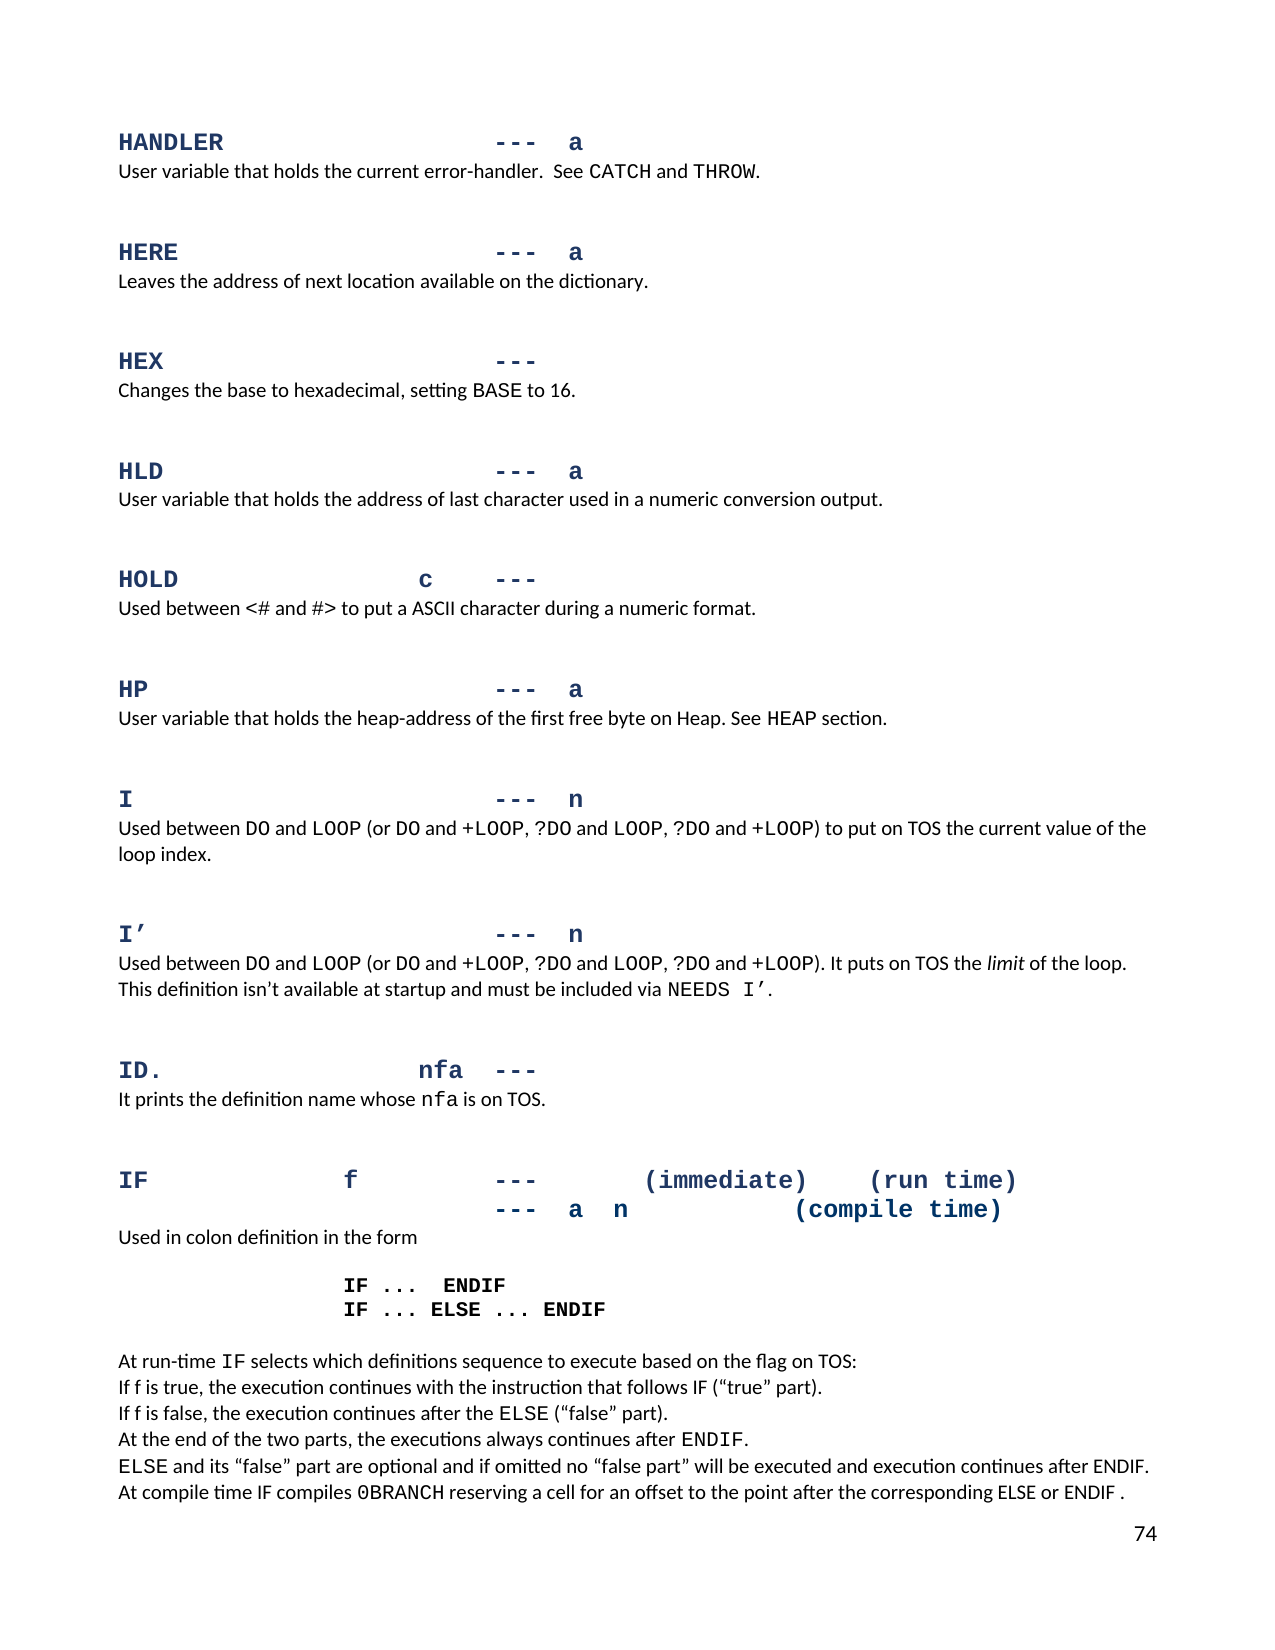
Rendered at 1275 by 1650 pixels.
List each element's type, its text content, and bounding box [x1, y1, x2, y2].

text User variable that holds the heap-address of the first free byte on Heap. See HEAP section. [118, 705, 1157, 732]
text If f is false, the execution continues after the ELSE (“false” part). [118, 1400, 1157, 1426]
text ELSE and its “false” part are optional and if omitted no “false part” will be executed and execution continues after ENDIF. [118, 1453, 1157, 1479]
subtitle HOLD c --- [118, 567, 1157, 595]
text It prints the definition name whose nfa is on TOS. [118, 1086, 1157, 1113]
text At compile time IF compiles 0BRANCH reserving a cell for an offset to the point after the corresponding ELSE or ENDIF . [118, 1479, 1157, 1506]
text User variable that holds the current error-handler. See CATCH and THROW. [118, 158, 1157, 185]
subtitle HEX --- [118, 348, 1157, 377]
text --- a n (compile time) [118, 1196, 1157, 1224]
text Used between DO and LOOP (or DO and +LOOP, ?DO and LOOP, ?DO and +LOOP). It puts on TOS the limit of the loop. This definition isn’t available at startup and must be included via NEEDS I’. [118, 950, 1157, 1003]
text At the end of the two parts, the executions always continues after ENDIF. [118, 1426, 1157, 1453]
subtitle I --- n [118, 787, 1157, 815]
text Used between DO and LOOP (or DO and +LOOP, ?DO and LOOP, ?DO and +LOOP) to put on TOS the current value of the loop index. [118, 815, 1157, 867]
subtitle HLD --- a [118, 458, 1157, 487]
subtitle ID. nfa --- [118, 1058, 1157, 1086]
text Used between <# and #> to put a ASCII character during a numeric format. [118, 595, 1157, 622]
subtitle HERE --- a [118, 240, 1157, 268]
text Used in colon definition in the form [118, 1224, 1157, 1250]
subtitle HANDLER --- a [118, 130, 1157, 158]
text IF ... ELSE ... ENDIF [118, 1299, 1157, 1323]
subtitle I’ --- n [118, 922, 1157, 950]
text Changes the base to hexadecimal, setting BASE to 16. [118, 377, 1157, 403]
text Leaves the address of next location available on the dictionary. [118, 268, 1157, 293]
subtitle IF f --- (immediate) (run time) [118, 1168, 1157, 1196]
text At run-time IF selects which definitions sequence to execute based on the flag on TOS: [118, 1348, 1157, 1374]
text User variable that holds the address of last character used in a numeric conversion output. [118, 487, 1157, 512]
text IF ... ENDIF [118, 1275, 1157, 1299]
text If f is true, the execution continues with the instruction that follows IF (“true” part). [118, 1374, 1157, 1400]
subtitle HP --- a [118, 677, 1157, 705]
